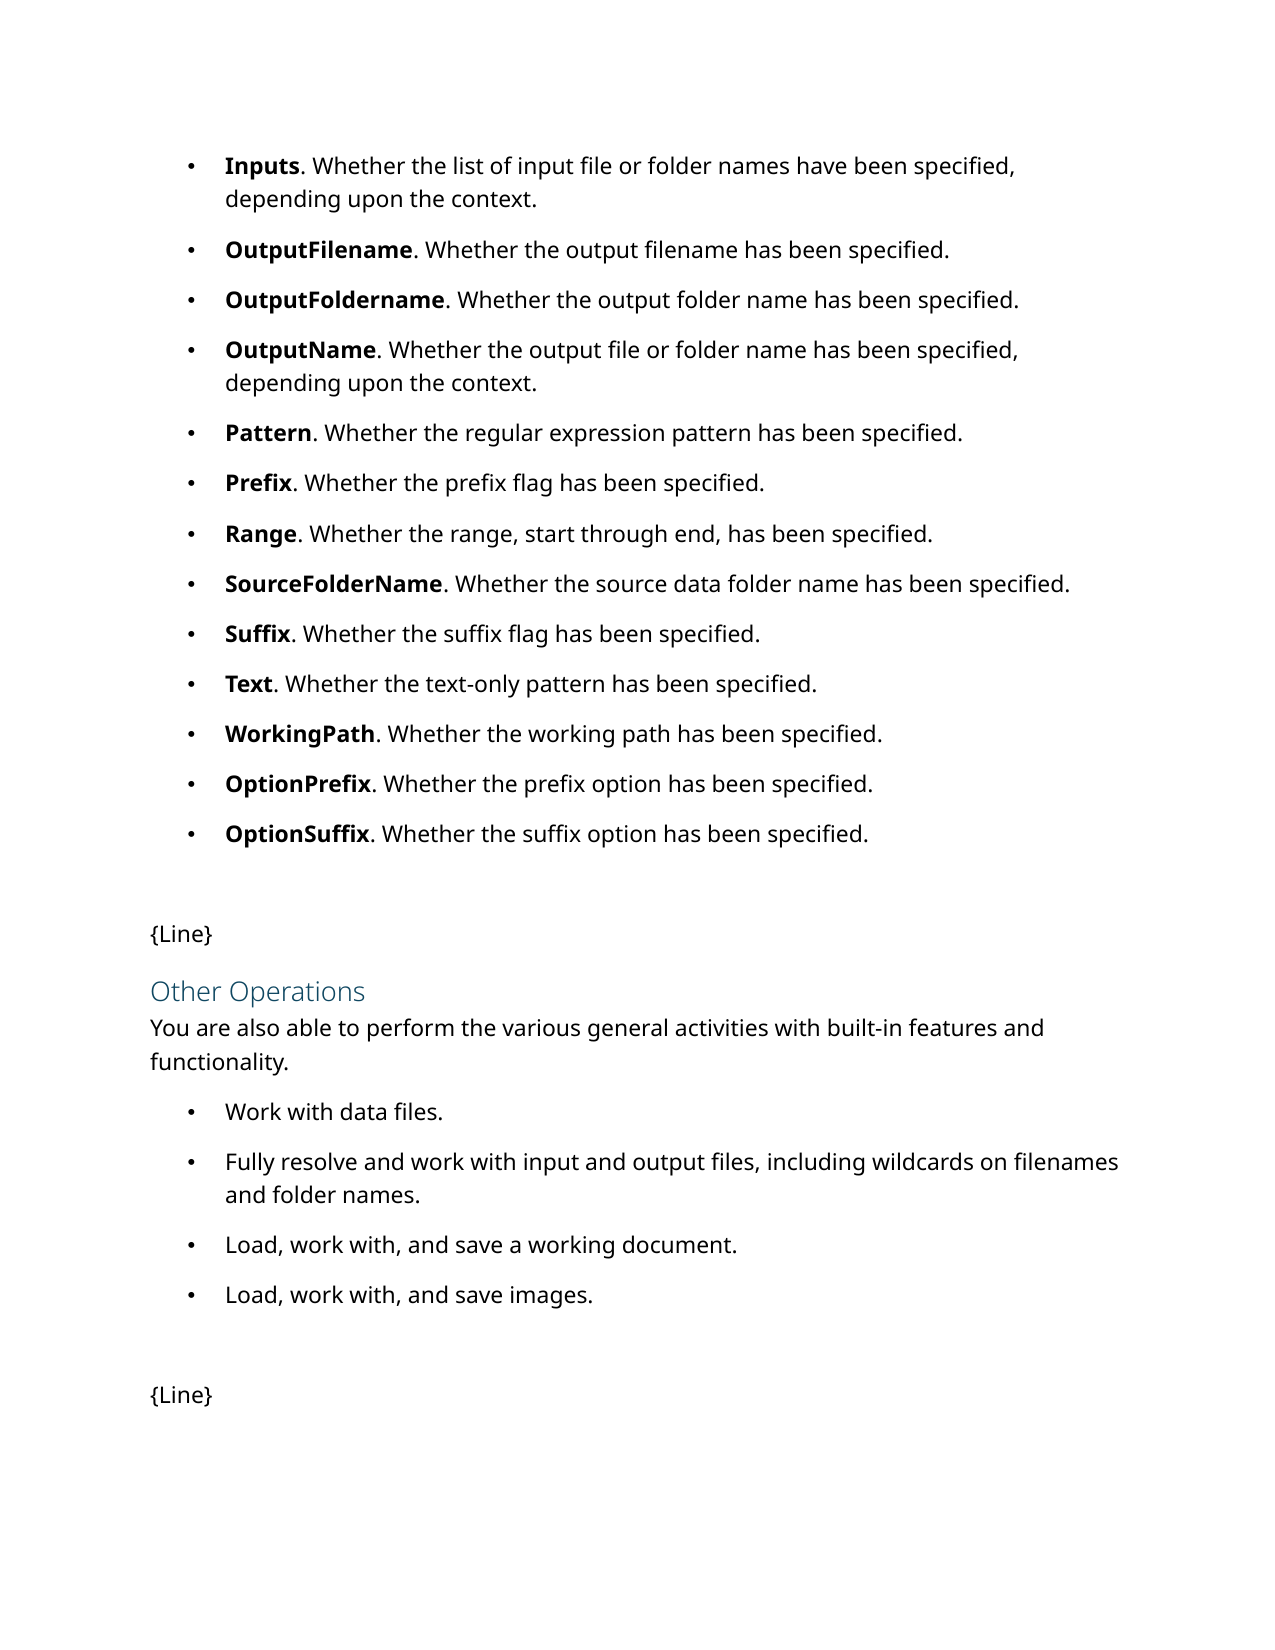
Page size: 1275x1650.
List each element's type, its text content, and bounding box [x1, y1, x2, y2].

list OptionSuffix. Whether the suffix option has been specified. [187, 818, 1125, 849]
list Work with data files. [187, 1096, 1125, 1127]
list Suffix. Whether the suffix flag has been specified. [187, 618, 1125, 649]
list Text. Whether the text-only pattern has been specified. [187, 668, 1125, 699]
list Prefix. Whether the prefix flag has been specified. [187, 467, 1125, 499]
text You are also able to perform the various general activities with built-in features and functionality. [150, 1012, 1125, 1077]
text {Line} [150, 1379, 1125, 1411]
list SourceFolderName. Whether the source data folder name has been specified. [187, 568, 1125, 599]
list Pattern. Whether the regular expression pattern has been specified. [187, 417, 1125, 448]
list WorkingPath. Whether the working path has been specified. [187, 718, 1125, 749]
list OutputFoldername. Whether the output folder name has been specified. [187, 284, 1125, 315]
list Fully resolve and work with input and output files, including wildcards on filenames and folder names. [187, 1146, 1125, 1210]
text {Line} [150, 918, 1125, 949]
list Load, work with, and save a working document. [187, 1229, 1125, 1260]
list OutputName. Whether the output file or folder name has been specified, depending upon the context. [187, 334, 1125, 398]
list Range. Whether the range, start through end, has been specified. [187, 517, 1125, 549]
list Load, work with, and save images. [187, 1279, 1125, 1311]
list OptionPrefix. Whether the prefix option has been specified. [187, 768, 1125, 799]
list OutputFilename. Whether the output filename has been specified. [187, 233, 1125, 265]
subtitle Other Operations [150, 973, 1125, 1009]
list Inputs. Whether the list of input file or folder names have been specified, depending upon the context. [187, 150, 1125, 215]
